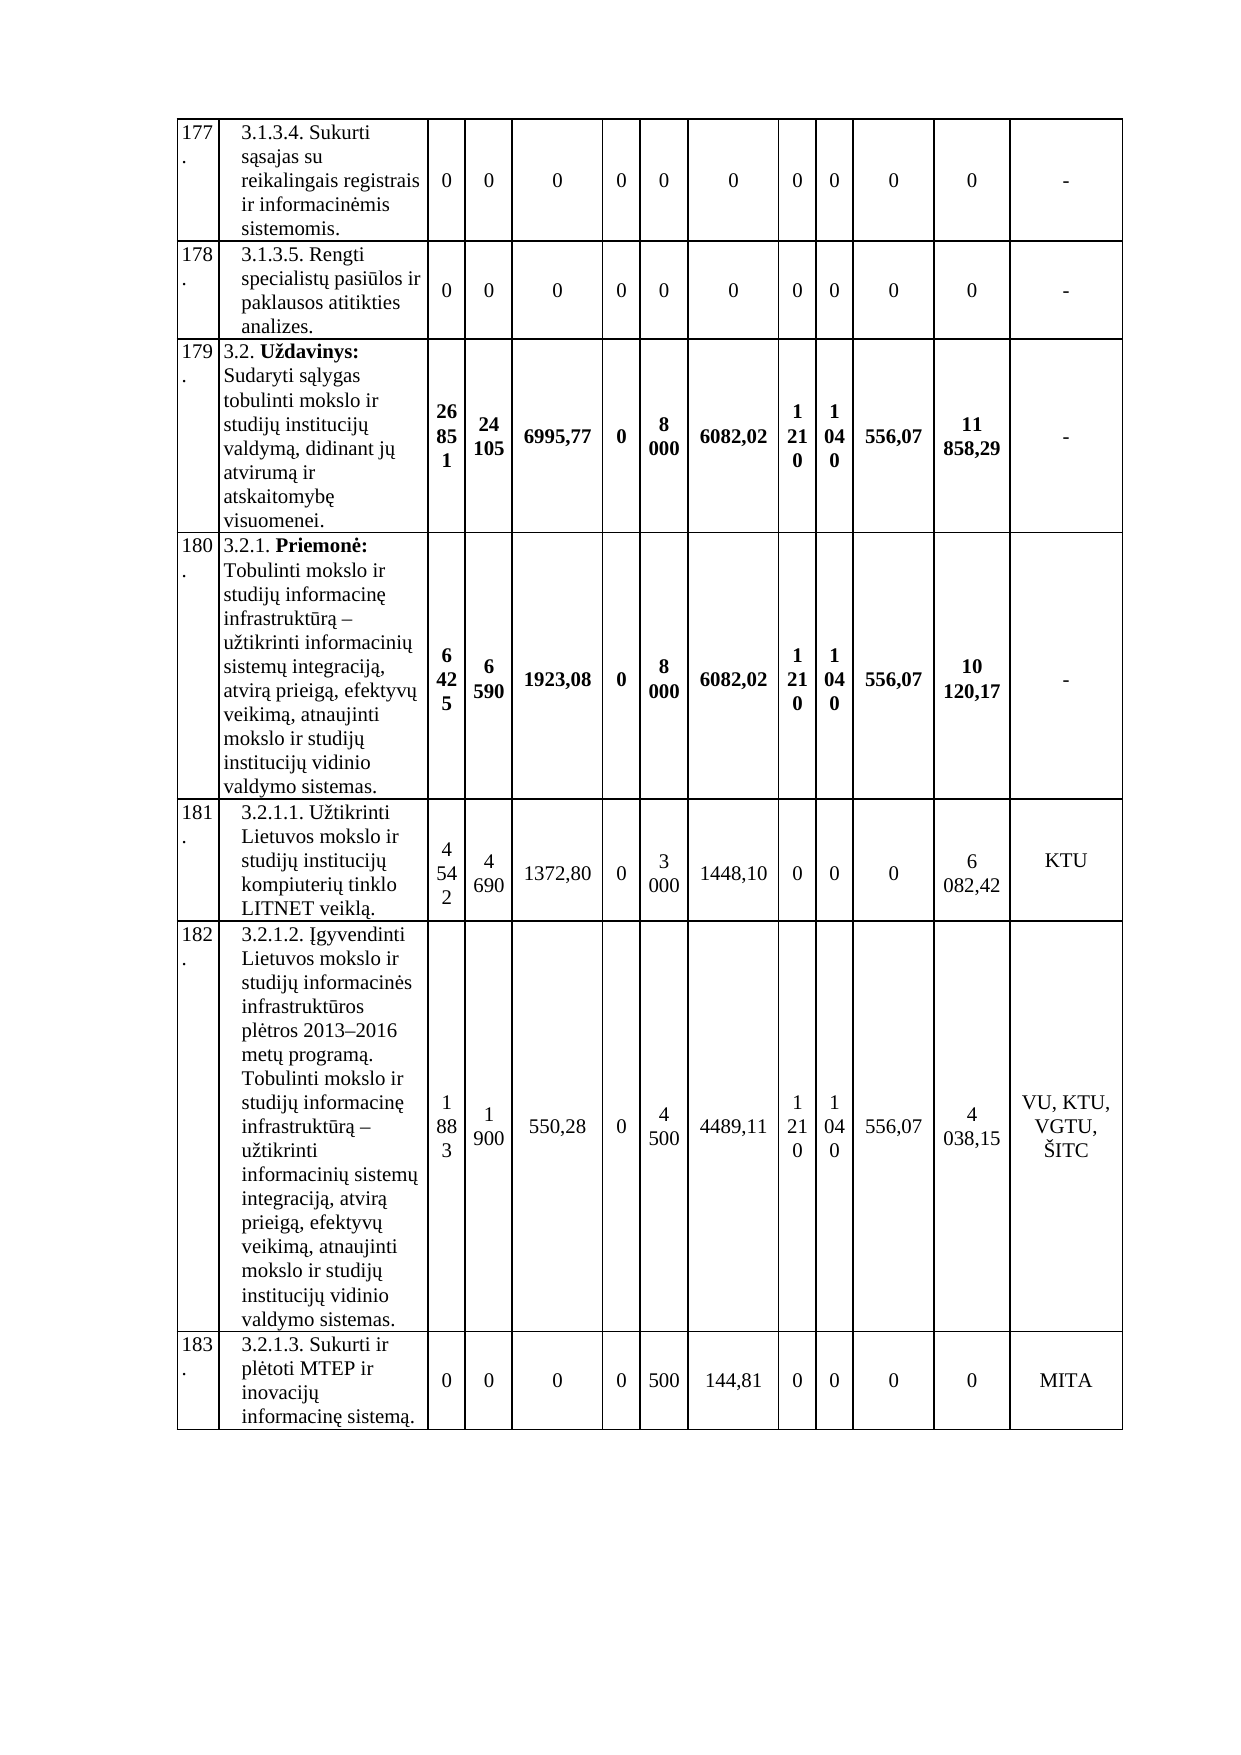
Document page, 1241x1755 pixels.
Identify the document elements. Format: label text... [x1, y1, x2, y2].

table_cell 0 [513, 120, 602, 240]
table_cell - [1011, 340, 1122, 532]
table_cell 0 [689, 120, 778, 240]
table_cell 26 851 [429, 340, 464, 532]
table_cell - [1011, 120, 1122, 240]
table_cell 3.2.1.3. Sukurti ir plėtoti MTEP ir inovacijų informacinę sistemą. [220, 1332, 427, 1428]
table_cell 180. [178, 533, 218, 798]
table_cell [466, 800, 511, 824]
table_cell 1 210 [779, 558, 815, 798]
table_cell 0 [603, 340, 639, 532]
table_cell 6995,77 [513, 340, 602, 532]
table_cell 24 105 [466, 340, 511, 532]
table_cell 0 [429, 1332, 464, 1428]
table_cell 1923,08 [513, 558, 602, 798]
table_cell 0 [817, 1332, 852, 1428]
table_cell 0 [603, 558, 639, 798]
table_cell 6 425 [429, 558, 464, 798]
table_cell [779, 533, 815, 557]
table_cell - [1011, 242, 1122, 338]
table_cell [513, 800, 602, 824]
table_cell 556,07 [854, 340, 933, 532]
table_cell 6 082,42 [935, 824, 1009, 920]
table_cell 0 [603, 824, 639, 920]
table_cell 0 [779, 1332, 815, 1428]
table_cell 0 [513, 1332, 602, 1428]
table_cell 0 [935, 1332, 1009, 1428]
table_cell 1 040 [817, 922, 852, 1331]
table_cell 0 [641, 120, 687, 240]
table_cell 556,07 [854, 922, 933, 1331]
table_cell 1 040 [817, 340, 852, 532]
table_cell [689, 800, 778, 824]
table_cell 0 [817, 120, 852, 240]
table_cell 0 [854, 1332, 933, 1428]
table_cell 4 690 [466, 824, 511, 920]
table_cell 0 [854, 120, 933, 240]
table_cell 0 [935, 242, 1009, 338]
table_cell [689, 533, 778, 557]
table_cell [935, 533, 1009, 557]
table_cell 179. [178, 340, 218, 532]
table_cell 0 [817, 242, 852, 338]
table_cell 1 883 [429, 922, 464, 1331]
table_cell 178. [178, 242, 218, 338]
table_cell 0 [603, 922, 639, 1331]
table_cell 3 000 [641, 824, 687, 920]
table_cell 0 [429, 120, 464, 240]
table_cell 0 [779, 120, 815, 240]
table_cell 3.1.3.4. Sukurti sąsajas su reikalingais registrais ir informacinėmis sistemomis. [220, 120, 427, 240]
table_cell [603, 533, 639, 557]
table_cell 0 [854, 242, 933, 338]
table_cell 11 858,29 [935, 340, 1009, 532]
table_cell 0 [603, 242, 639, 338]
table_cell 6082,02 [689, 340, 778, 532]
table_cell 0 [603, 120, 639, 240]
table_cell 1 210 [779, 922, 815, 1331]
table_cell [854, 800, 933, 824]
table_cell 0 [466, 242, 511, 338]
table_cell [779, 800, 815, 824]
table_cell [935, 800, 1009, 824]
table_cell 0 [603, 1332, 639, 1428]
table_cell [854, 533, 933, 557]
table_cell [429, 800, 464, 824]
table_cell - [1011, 558, 1122, 798]
table_cell 4 542 [429, 824, 464, 920]
table_cell 1372,80 [513, 824, 602, 920]
table_cell [817, 533, 852, 557]
table_cell 10 120,17 [935, 558, 1009, 798]
table_cell 556,07 [854, 558, 933, 798]
table_cell 6082,02 [689, 558, 778, 798]
table_cell 4 038,15 [935, 922, 1009, 1331]
table_cell 181. [178, 800, 218, 920]
table_cell 182. [178, 922, 218, 1331]
table_cell 0 [935, 120, 1009, 240]
table_cell 1 900 [466, 922, 511, 1331]
table_cell 3.2.1. Priemonė: Tobulinti mokslo ir studijų informacinę infrastruktūrą – užtikrinti informacinių sistemų integraciją, atvirą prieigą, efektyvų veikimą, atnaujinti mokslo ir studijų institucijų vidinio valdymo sistemas. [220, 533, 427, 798]
table_cell 0 [779, 242, 815, 338]
table_cell 3.2.1.1. Užtikrinti Lietuvos mokslo ir studijų institucijų kompiuterių tinklo LITNET veiklą. [220, 800, 427, 920]
table_cell 3.1.3.5. Rengti specialistų pasiūlos ir paklausos atitikties analizes. [220, 242, 427, 338]
table_cell [817, 800, 852, 824]
table_cell 0 [641, 242, 687, 338]
table_cell 4 500 [641, 922, 687, 1331]
table_cell [513, 533, 602, 557]
table_cell 0 [466, 120, 511, 240]
table_cell VU, KTU, VGTU, ŠITC [1011, 922, 1122, 1331]
table_cell 3.2.1.2. Įgyvendinti Lietuvos mokslo ir studijų informacinės infrastruktūros plėtros 2013–2016 metų programą. Tobulinti mokslo ir studijų informacinę infrastruktūrą – užtikrinti informacinių sistemų integraciją, atvirą prieigą, efektyvų veikimą, atnaujinti mokslo ir studijų institucijų vidinio valdymo sistemas. [220, 922, 427, 1331]
table_cell 8 000 [641, 340, 687, 532]
table_cell 1 210 [779, 340, 815, 532]
table_cell KTU [1011, 800, 1122, 920]
table_cell [641, 800, 687, 824]
table_cell [466, 533, 511, 557]
table_cell [641, 533, 687, 557]
table_cell 0 [854, 824, 933, 920]
table_cell 0 [779, 824, 815, 920]
table_cell 8 000 [641, 558, 687, 798]
table_cell 4489,11 [689, 922, 778, 1331]
table_cell 1 040 [817, 558, 852, 798]
table_cell [429, 533, 464, 557]
table_cell 0 [466, 1332, 511, 1428]
table_cell 0 [689, 242, 778, 338]
table_cell 1448,10 [689, 824, 778, 920]
table_cell 177. [178, 120, 218, 240]
table_cell 183. [178, 1332, 218, 1428]
table_cell [1011, 533, 1122, 557]
table_cell 0 [513, 242, 602, 338]
table_cell 144,81 [689, 1332, 778, 1428]
table_cell 0 [429, 242, 464, 338]
table_cell 3.2. Uždavinys: Sudaryti sąlygas tobulinti mokslo ir studijų institucijų valdymą, didinant jų atvirumą ir atskaitomybę visuomenei. [220, 340, 427, 532]
table_cell 0 [817, 824, 852, 920]
table_cell MITA [1011, 1332, 1122, 1428]
table_cell 500 [641, 1332, 687, 1428]
table_cell [603, 800, 639, 824]
table_cell 550,28 [513, 922, 602, 1331]
table_cell 6 590 [466, 558, 511, 798]
